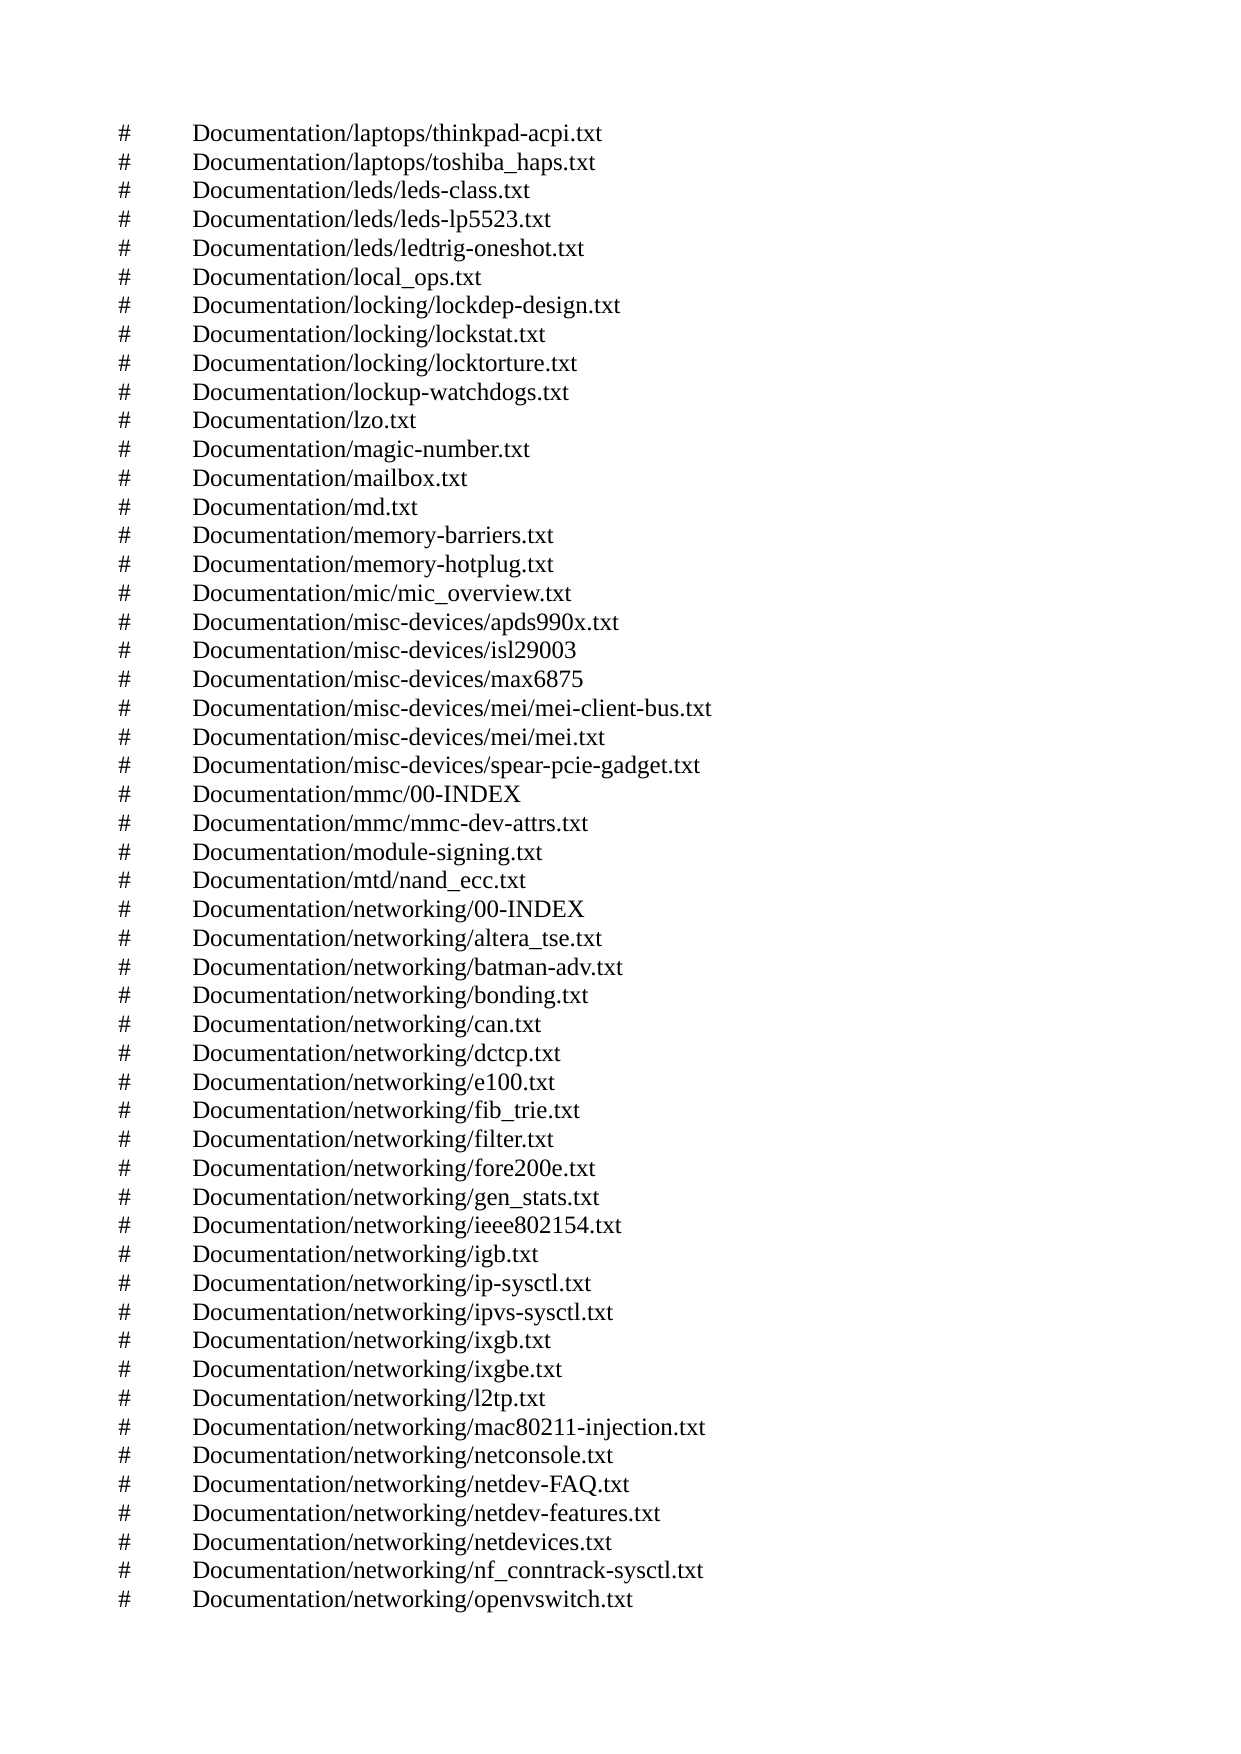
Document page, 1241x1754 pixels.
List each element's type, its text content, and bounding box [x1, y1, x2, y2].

text # Documentation/networking/fore200e.txt [118, 1153, 1122, 1182]
text # Documentation/networking/ixgb.txt [118, 1326, 1122, 1354]
text # Documentation/networking/e100.txt [118, 1067, 1122, 1096]
text # Documentation/networking/altera_tse.txt [118, 923, 1122, 952]
text # Documentation/networking/ieee802154.txt [118, 1211, 1122, 1239]
text # Documentation/networking/ixgbe.txt [118, 1354, 1122, 1383]
text # Documentation/networking/igb.txt [118, 1239, 1122, 1268]
text # Documentation/lockup-watchdogs.txt [118, 377, 1122, 406]
text # Documentation/mailbox.txt [118, 463, 1122, 492]
text # Documentation/networking/fib_trie.txt [118, 1096, 1122, 1124]
text # Documentation/laptops/thinkpad-acpi.txt [118, 118, 1122, 147]
text # Documentation/networking/bonding.txt [118, 981, 1122, 1009]
text # Documentation/mmc/mmc-dev-attrs.txt [118, 808, 1122, 837]
text # Documentation/networking/ipvs-sysctl.txt [118, 1297, 1122, 1326]
text # Documentation/mtd/nand_ecc.txt [118, 866, 1122, 894]
text # Documentation/memory-barriers.txt [118, 521, 1122, 549]
text # Documentation/leds/ledtrig-oneshot.txt [118, 233, 1122, 262]
text # Documentation/leds/leds-lp5523.txt [118, 204, 1122, 233]
text # Documentation/misc-devices/mei/mei-client-bus.txt [118, 693, 1122, 722]
text # Documentation/magic-number.txt [118, 434, 1122, 463]
text # Documentation/networking/netdev-FAQ.txt [118, 1469, 1122, 1498]
text # Documentation/mmc/00-INDEX [118, 779, 1122, 808]
text # Documentation/md.txt [118, 492, 1122, 521]
text # Documentation/local_ops.txt [118, 262, 1122, 291]
text # Documentation/memory-hotplug.txt [118, 549, 1122, 578]
text # Documentation/misc-devices/spear-pcie-gadget.txt [118, 751, 1122, 779]
text # Documentation/networking/filter.txt [118, 1124, 1122, 1153]
text # Documentation/laptops/toshiba_haps.txt [118, 147, 1122, 176]
text # Documentation/mic/mic_overview.txt [118, 578, 1122, 607]
text # Documentation/networking/00-INDEX [118, 894, 1122, 923]
text # Documentation/networking/dctcp.txt [118, 1038, 1122, 1067]
text # Documentation/leds/leds-class.txt [118, 176, 1122, 204]
text # Documentation/misc-devices/max6875 [118, 664, 1122, 693]
text # Documentation/locking/lockstat.txt [118, 319, 1122, 348]
text # Documentation/locking/lockdep-design.txt [118, 291, 1122, 319]
text # Documentation/networking/can.txt [118, 1009, 1122, 1038]
text # Documentation/networking/nf_conntrack-sysctl.txt [118, 1556, 1122, 1584]
text # Documentation/networking/l2tp.txt [118, 1383, 1122, 1412]
text # Documentation/networking/mac80211-injection.txt [118, 1412, 1122, 1441]
text # Documentation/networking/gen_stats.txt [118, 1182, 1122, 1211]
text # Documentation/misc-devices/mei/mei.txt [118, 722, 1122, 751]
text # Documentation/networking/batman-adv.txt [118, 952, 1122, 981]
text # Documentation/misc-devices/isl29003 [118, 636, 1122, 664]
text # Documentation/locking/locktorture.txt [118, 348, 1122, 377]
text # Documentation/networking/netdev-features.txt [118, 1498, 1122, 1527]
text # Documentation/networking/openvswitch.txt [118, 1584, 1122, 1613]
text # Documentation/networking/ip-sysctl.txt [118, 1268, 1122, 1297]
text # Documentation/networking/netdevices.txt [118, 1527, 1122, 1556]
text # Documentation/module-signing.txt [118, 837, 1122, 866]
text # Documentation/lzo.txt [118, 406, 1122, 434]
text # Documentation/networking/netconsole.txt [118, 1441, 1122, 1469]
text # Documentation/misc-devices/apds990x.txt [118, 607, 1122, 636]
